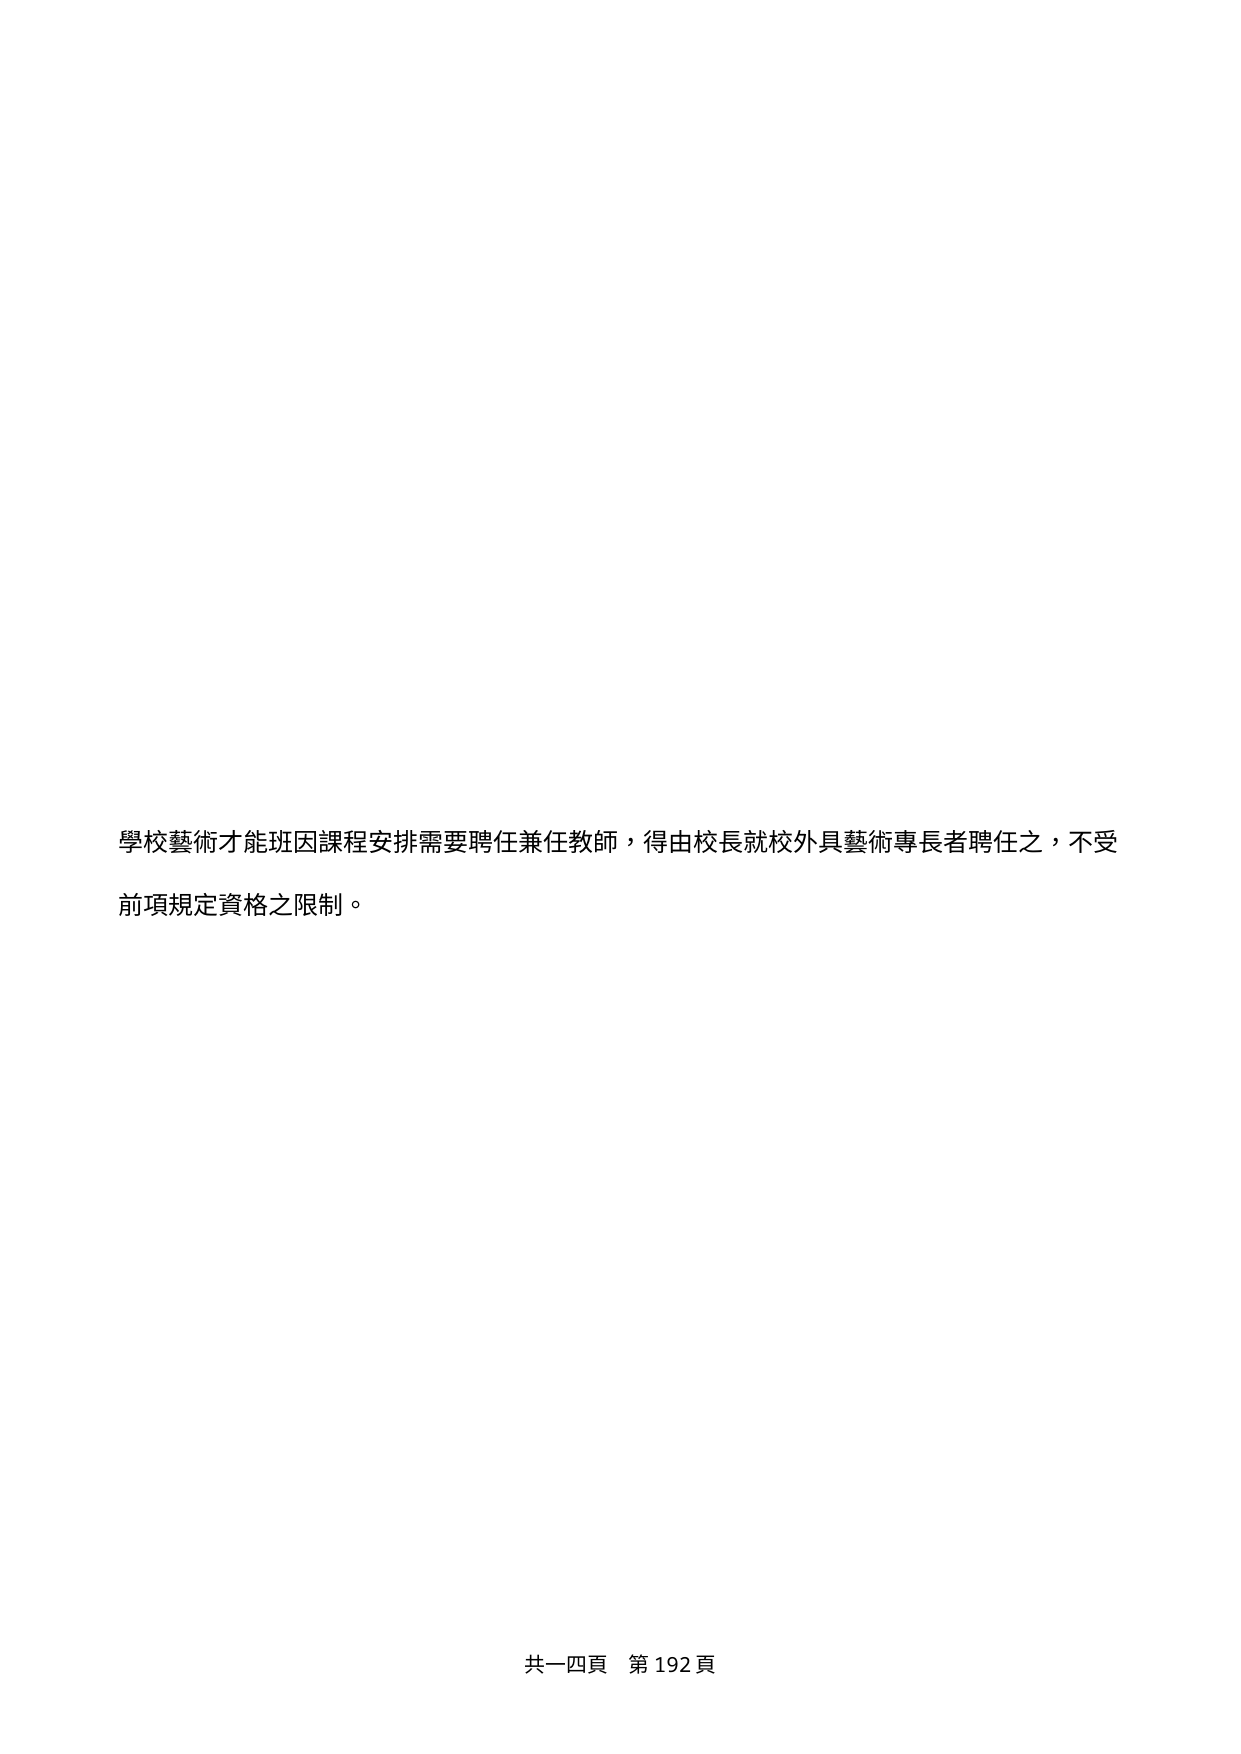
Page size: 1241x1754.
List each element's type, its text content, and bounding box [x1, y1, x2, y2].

text 學校藝術才能班因課程安排需要聘任兼任教師，得由校長就校外具藝術專長者聘任之，不受前項規定資格之限制。 [118, 799, 1122, 924]
